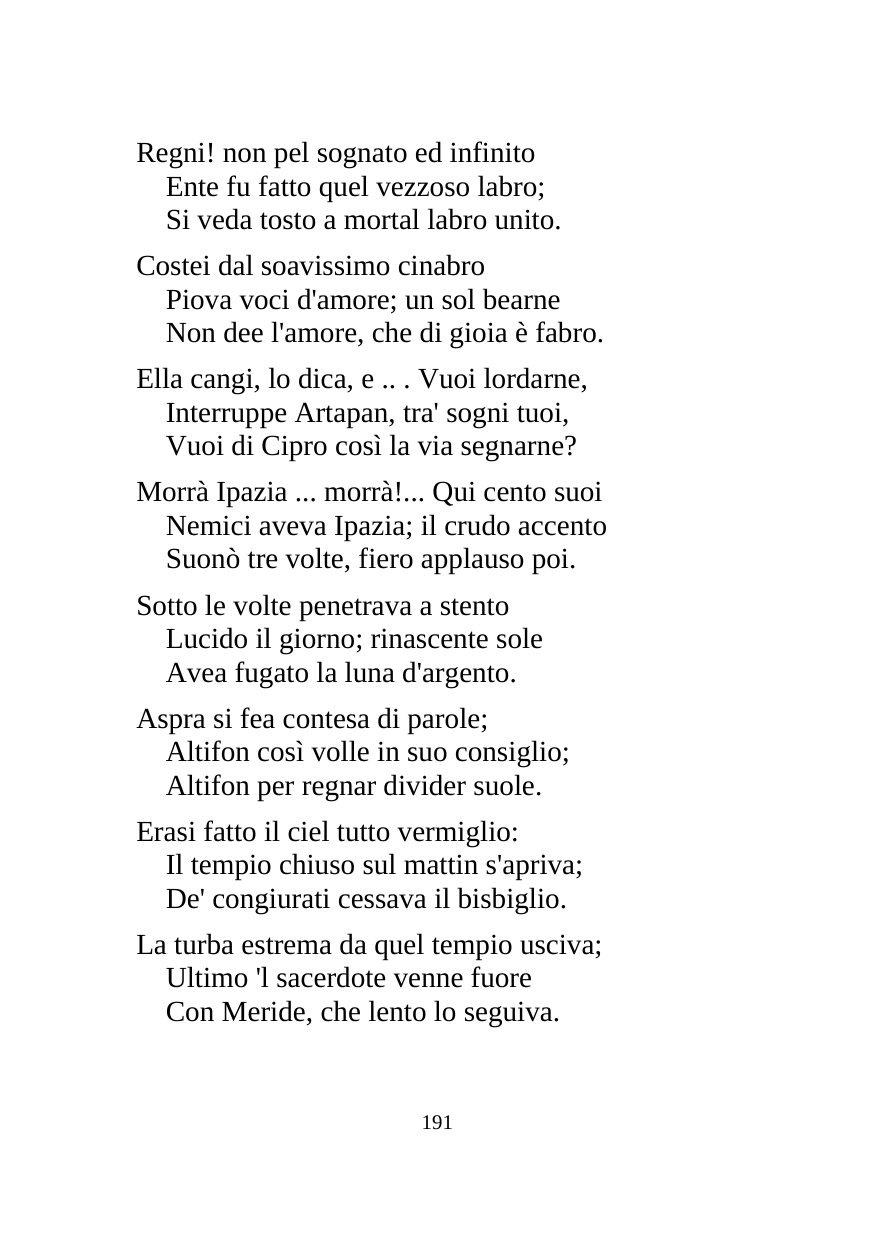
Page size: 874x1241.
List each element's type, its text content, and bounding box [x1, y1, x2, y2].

text Sotto le volte penetrava a stento Lucido il giorno; rinascente sole Avea fugato la luna d'argento. [136, 588, 768, 688]
text Erasi fatto il ciel tutto vermiglio: Il tempio chiuso sul mattin s'apriva; De' congiurati cessava il bisbiglio. [136, 814, 768, 914]
text Costei dal soavissimo cinabro Piova voci d'amore; un sol bearne Non dee l'amore, che di gioia è fabro. [136, 248, 768, 349]
text La turba estrema da quel tempio usciva; Ultimo 'l sacerdote venne fuore Con Meride, che lento lo seguiva. [136, 927, 768, 1028]
text Aspra si fea contesa di parole; Altifon così volle in suo consiglio; Altifon per regnar divider suole. [136, 701, 768, 801]
text Regni! non pel sognato ed infinito Ente fu fatto quel vezzoso labro; Si veda tosto a mortal labro unito. [136, 135, 768, 236]
text Morrà Ipazia ... morrà!... Qui cento suoi Nemici aveva Ipazia; il crudo accento Suonò tre volte, fiero applauso poi. [136, 474, 768, 575]
text Ella cangi, lo dica, e .. . Vuoi lordarne, Interruppe Artapan, tra' sogni tuoi, Vuoi di Cipro così la via segnarne? [136, 361, 768, 462]
